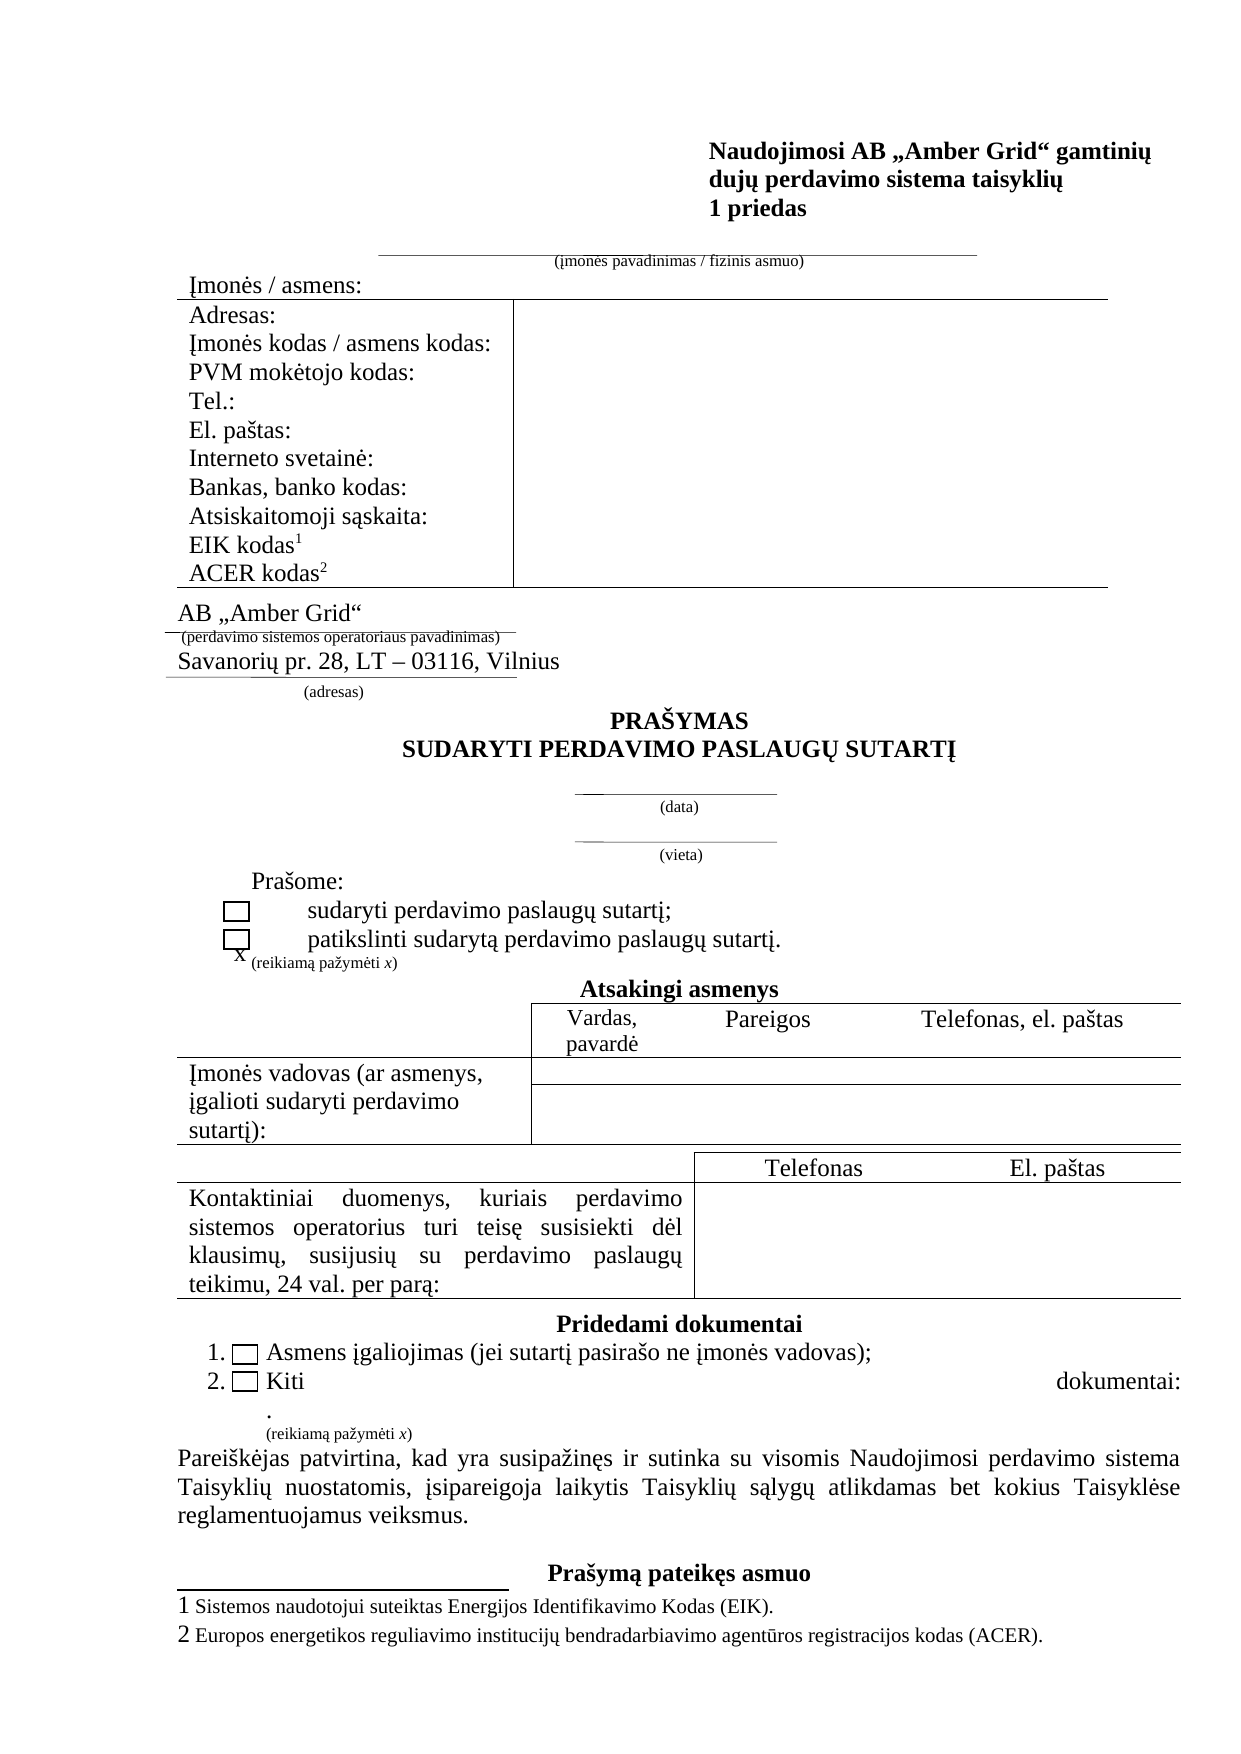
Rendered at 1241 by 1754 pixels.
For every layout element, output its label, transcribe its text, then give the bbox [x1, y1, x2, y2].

text (adresas) [177, 674, 1181, 703]
table_header [513, 270, 1107, 299]
table_cell [514, 501, 1107, 530]
text AB „Amber Grid“ [177, 598, 1181, 627]
text 2. Kiti dokumentai: . [207, 1366, 1181, 1424]
table_header Telefonas, el. paštas [863, 1004, 1181, 1057]
table_cell Bankas, banko kodas: [177, 472, 513, 501]
text 1. Asmens įgaliojimas (jei sutartį pasirašo ne įmonės vadovas); [207, 1337, 1181, 1366]
table_cell El. paštas: [177, 415, 513, 443]
table_header [189, 1152, 694, 1182]
text (reikiamą pažymėti x) [177, 1424, 1181, 1443]
table_cell [673, 1058, 896, 1084]
text Prašome: [177, 866, 1181, 895]
table_cell [532, 1085, 672, 1144]
text Atsakingi asmenys [177, 974, 1181, 1003]
table_cell [514, 386, 1107, 415]
table_cell PVM mokėtojo kodas: [177, 357, 513, 386]
table_cell Kontaktiniai duomenys, kuriais perdavimo sistemos operatorius turi teisę susisiekti dėl klausimų, susijusių su perdavimo paslaugų teikimu, 24 val. per parą: [177, 1183, 694, 1298]
table_cell ACER kodas [177, 559, 513, 587]
text (data) [177, 797, 1181, 816]
text Naudojimosi AB „Amber Grid“ gamtinių dujų perdavimo sistema taisyklių [709, 136, 1181, 193]
table_header Įmonės / asmens: [177, 270, 513, 299]
text Pareiškėjas patvirtina, kad yra susipažinęs ir sutinka su visomis Naudojimosi perdavimo sistema Taisyklių nuostatomis, įsipareigoja laikytis Taisyklių sąlygų atlikdamas bet kokius Taisyklėse reglamentuojamus veiksmus. [177, 1443, 1181, 1529]
text PRAŠYMAS [177, 706, 1181, 734]
table_cell [514, 415, 1107, 443]
table_header Telefonas [695, 1153, 933, 1182]
text (vieta) [177, 845, 1181, 864]
table_cell [514, 530, 1107, 558]
table_cell [514, 472, 1107, 501]
table_cell [514, 300, 1107, 328]
text Pridedami dokumentai [177, 1309, 1181, 1337]
table_cell [695, 1183, 933, 1298]
table_cell [896, 1085, 1181, 1144]
table_header Pareigos [673, 1004, 863, 1057]
table_cell [532, 1058, 672, 1084]
table_cell [514, 444, 1107, 472]
text (reikiamą pažymėti x) [177, 952, 1181, 972]
text patikslinti sudarytą perdavimo paslaugų sutartį. [177, 924, 1181, 952]
table_cell Tel.: [177, 386, 513, 415]
table_header El. paštas [933, 1153, 1181, 1182]
text (perdavimo sistemos operatoriaus pavadinimas) [177, 627, 1181, 646]
table_cell Įmonės kodas / asmens kodas: [177, 329, 513, 357]
text SUDARYTI PERDAVIMO PASLAUGŲ SUTARTĮ [177, 734, 1181, 763]
text (įmonės pavadinimas / fizinis asmuo) [177, 251, 1181, 270]
table_cell [673, 1085, 896, 1144]
table_cell Įmonės vadovas (ar asmenys, įgalioti sudaryti perdavimo sutartį): [177, 1058, 531, 1144]
table_header [177, 1152, 188, 1182]
table_cell [933, 1183, 1181, 1298]
text Savanorių pr. 28, LT – 03116, Vilnius [177, 646, 1181, 674]
text sudaryti perdavimo paslaugų sutartį; [177, 895, 1181, 924]
table_header Vardas, pavardė [532, 1004, 672, 1057]
table_header [189, 1003, 531, 1057]
table_cell EIK kodas [177, 530, 513, 558]
table_cell [514, 559, 1107, 587]
text Prašymą pateikęs asmuo [177, 1558, 1181, 1587]
table_cell [514, 329, 1107, 357]
table_cell Atsiskaitomoji sąskaita: [177, 501, 513, 530]
text 1 priedas [709, 193, 1181, 222]
table_cell Adresas: [177, 300, 513, 328]
table_header [177, 1003, 188, 1057]
table_cell [514, 357, 1107, 386]
table_cell [896, 1058, 1181, 1084]
table_cell Interneto svetainė: [177, 444, 513, 472]
